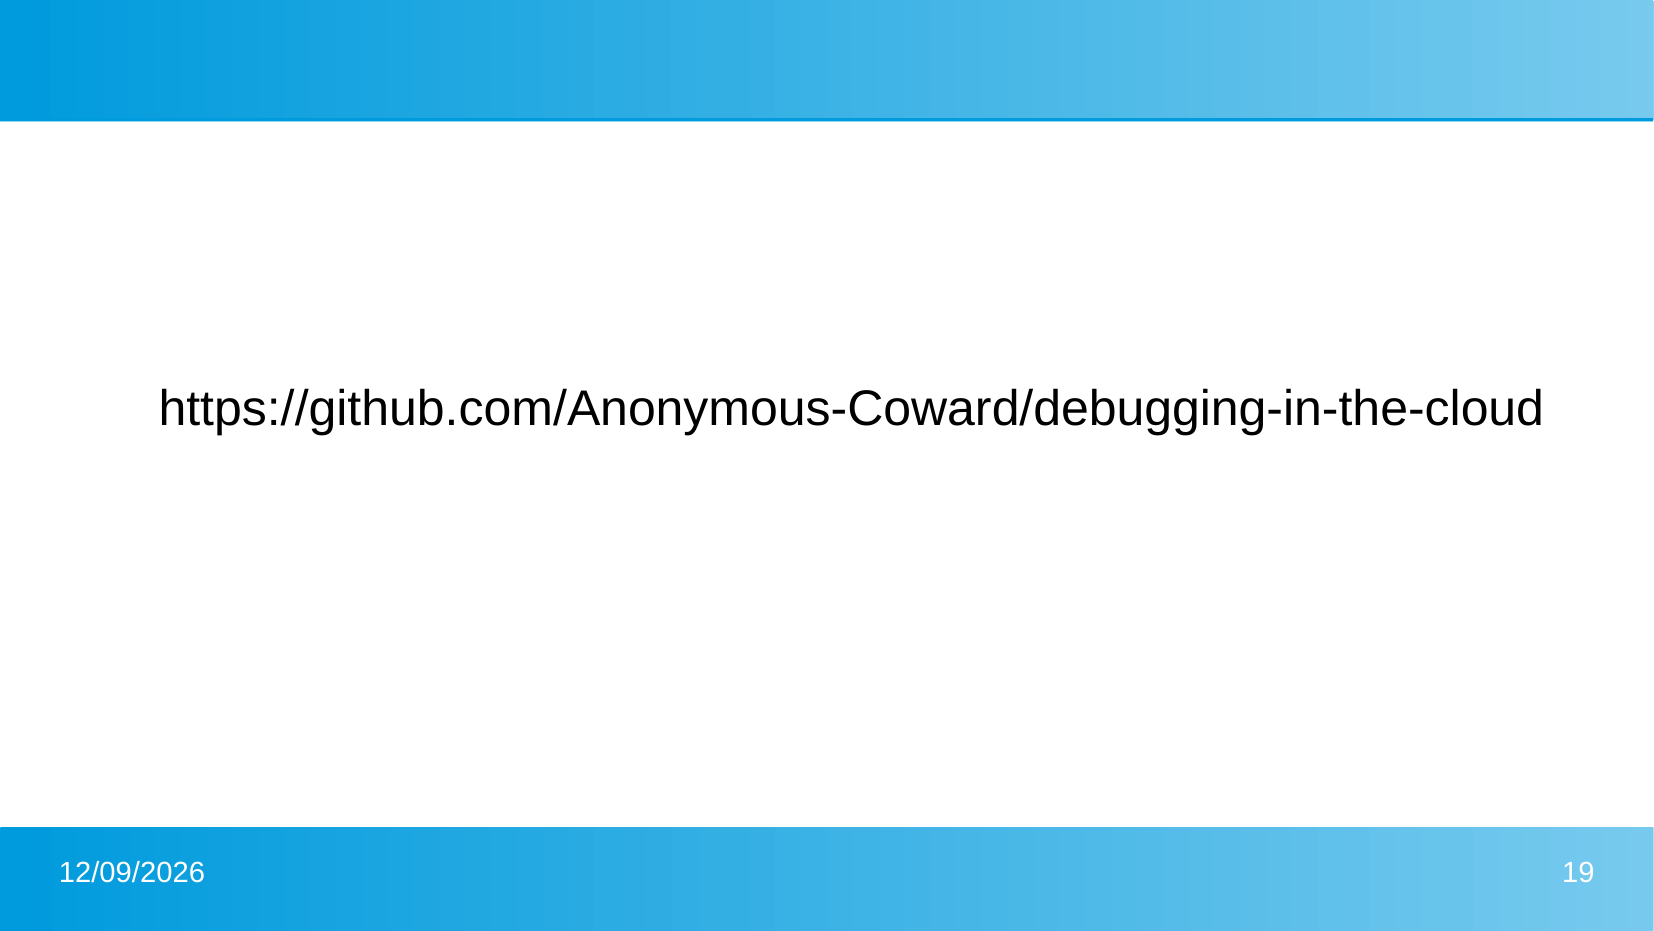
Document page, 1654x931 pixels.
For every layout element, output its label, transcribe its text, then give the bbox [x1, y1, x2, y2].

text_box https://github.com/Anonymous-Coward/debugging-in-the-cloud [232, 333, 1471, 484]
title [59, 29, 1595, 108]
